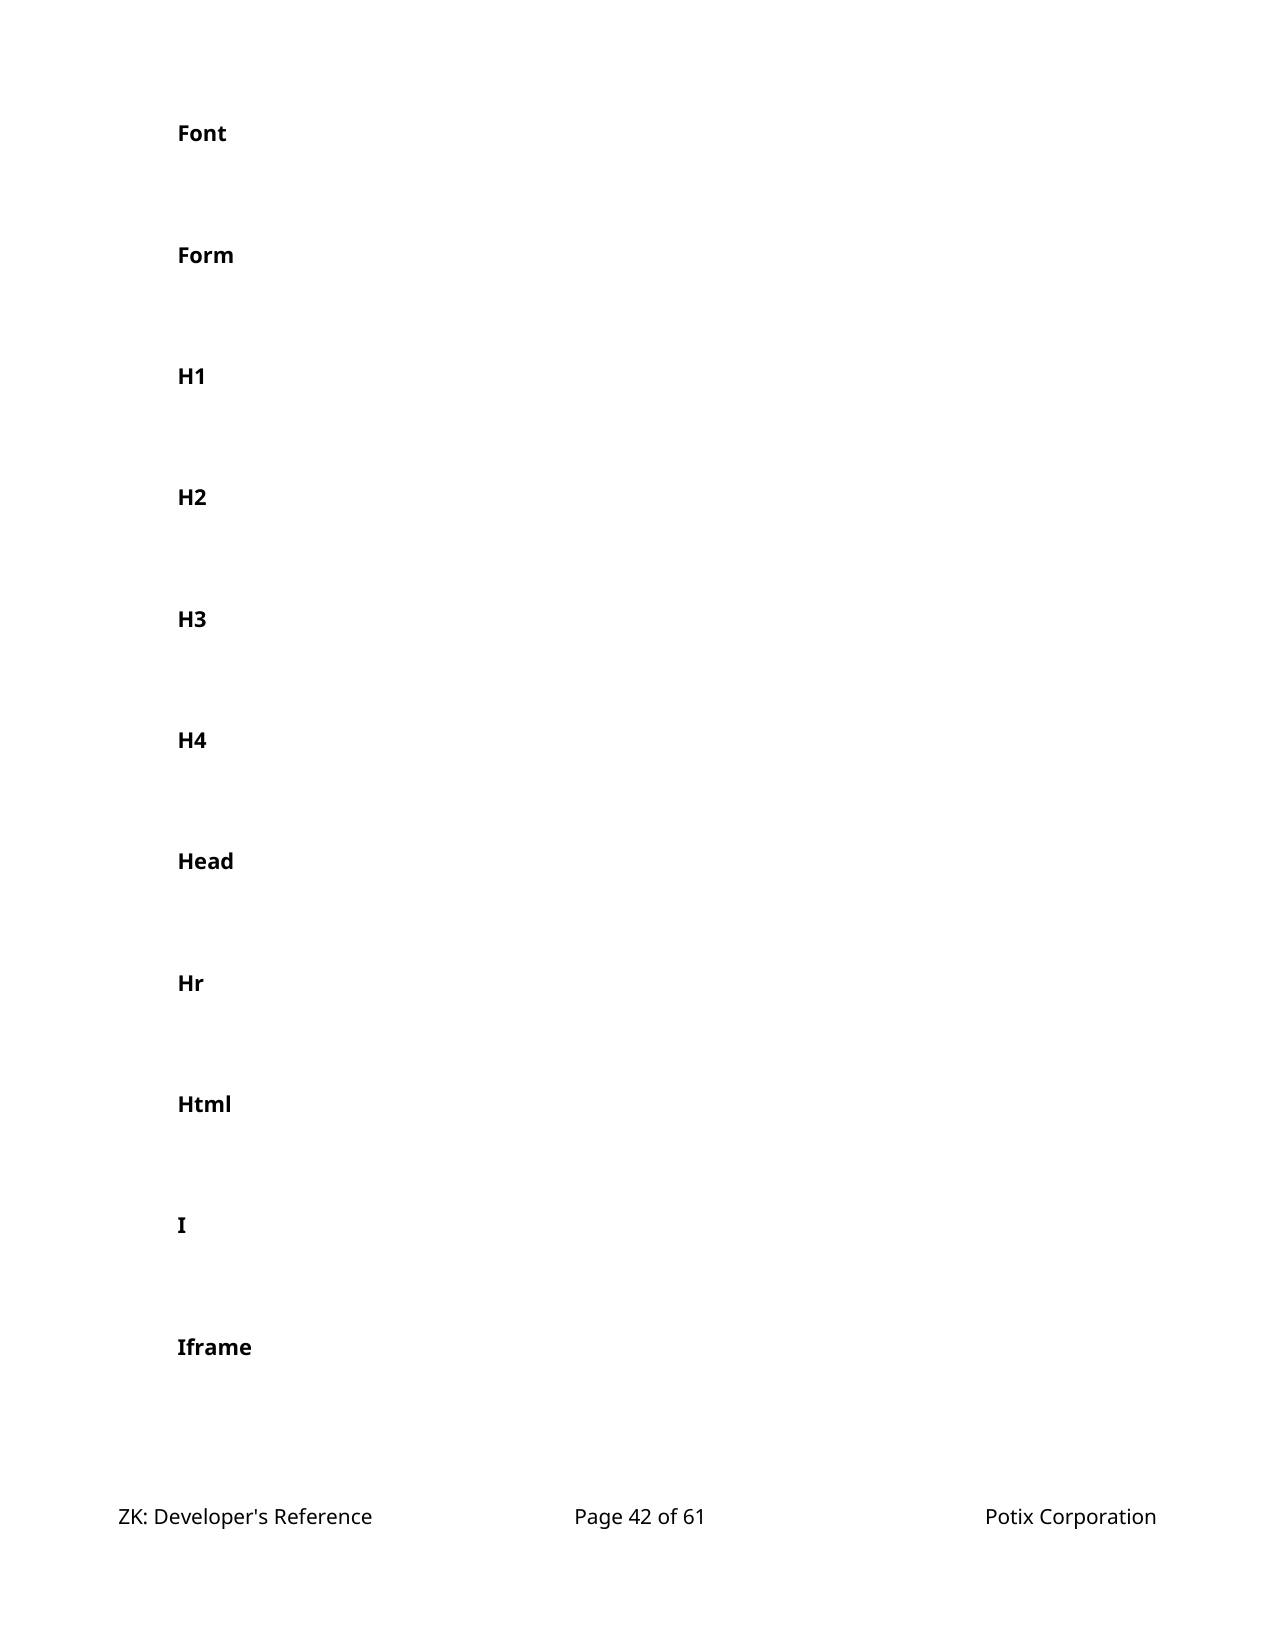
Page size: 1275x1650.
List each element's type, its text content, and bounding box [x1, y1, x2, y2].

subtitle H2 [177, 482, 1157, 512]
subtitle H3 [177, 603, 1157, 633]
subtitle Form [177, 239, 1157, 269]
subtitle Html [177, 1089, 1157, 1119]
subtitle I [177, 1210, 1157, 1240]
subtitle Hr [177, 968, 1157, 998]
subtitle H4 [177, 725, 1157, 755]
subtitle Font [177, 118, 1157, 148]
subtitle H1 [177, 361, 1157, 391]
subtitle Iframe [177, 1332, 1157, 1362]
subtitle Head [177, 846, 1157, 876]
